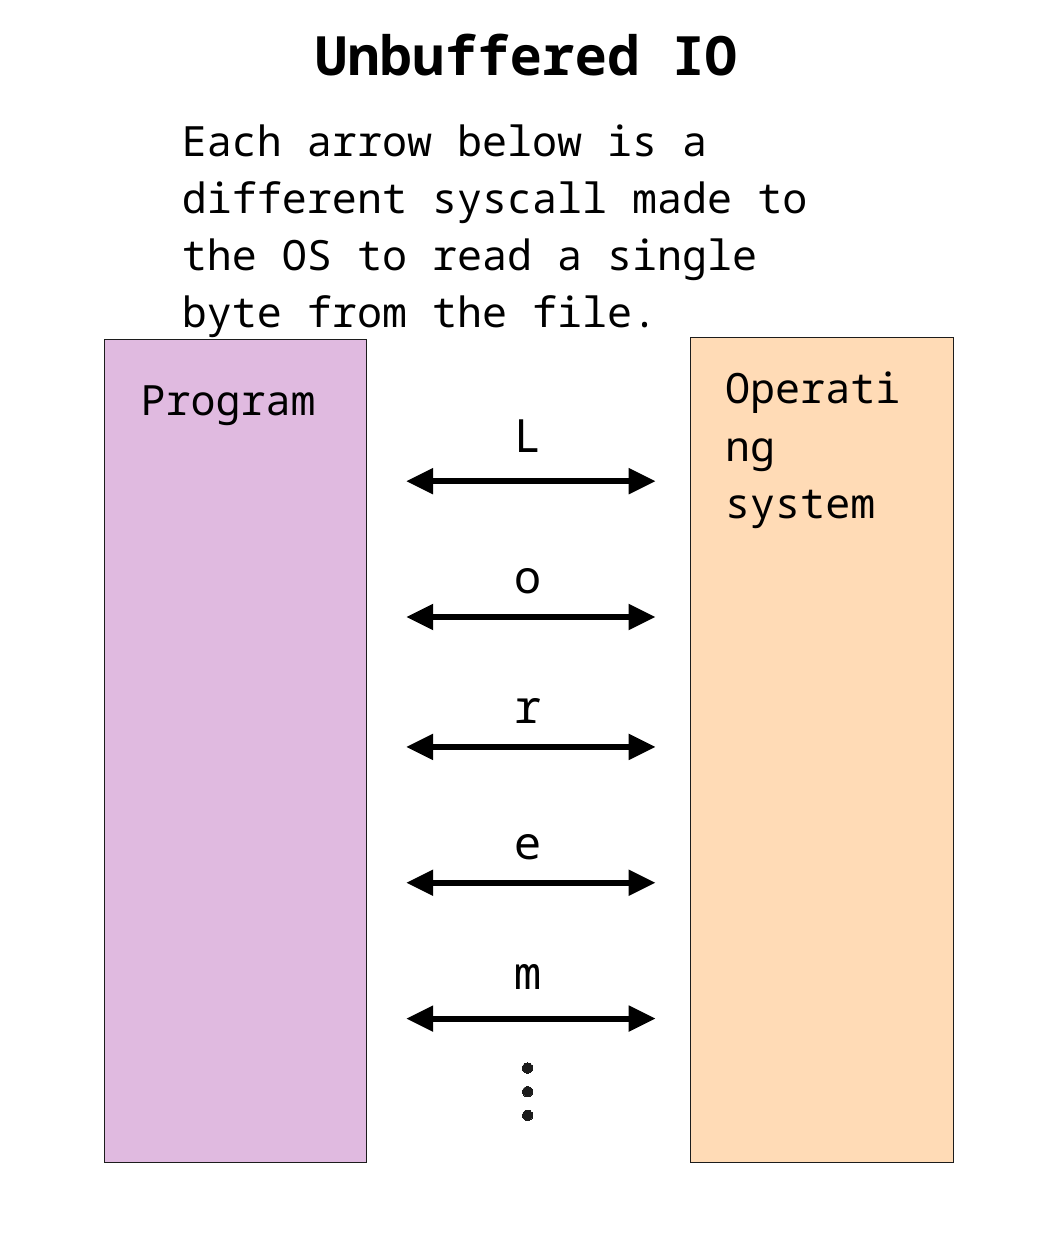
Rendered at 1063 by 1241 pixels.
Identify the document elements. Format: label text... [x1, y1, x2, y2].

text_box L [479, 402, 576, 466]
text_box [104, 339, 367, 1163]
text_box [522, 1062, 533, 1074]
text_box Unbuffered IO [282, 0, 770, 103]
text_box Operating system [710, 351, 936, 455]
text_box [690, 337, 954, 1163]
text_box Each arrow below is a different syscall made to the OS to read a single byte from the file. [167, 103, 896, 251]
text_box [522, 1110, 533, 1121]
text_box r [479, 674, 576, 738]
text_box Program [125, 363, 351, 423]
text_box [522, 1086, 533, 1097]
text_box o [479, 544, 576, 608]
text_box m [479, 940, 576, 1004]
text_box e [479, 810, 576, 874]
